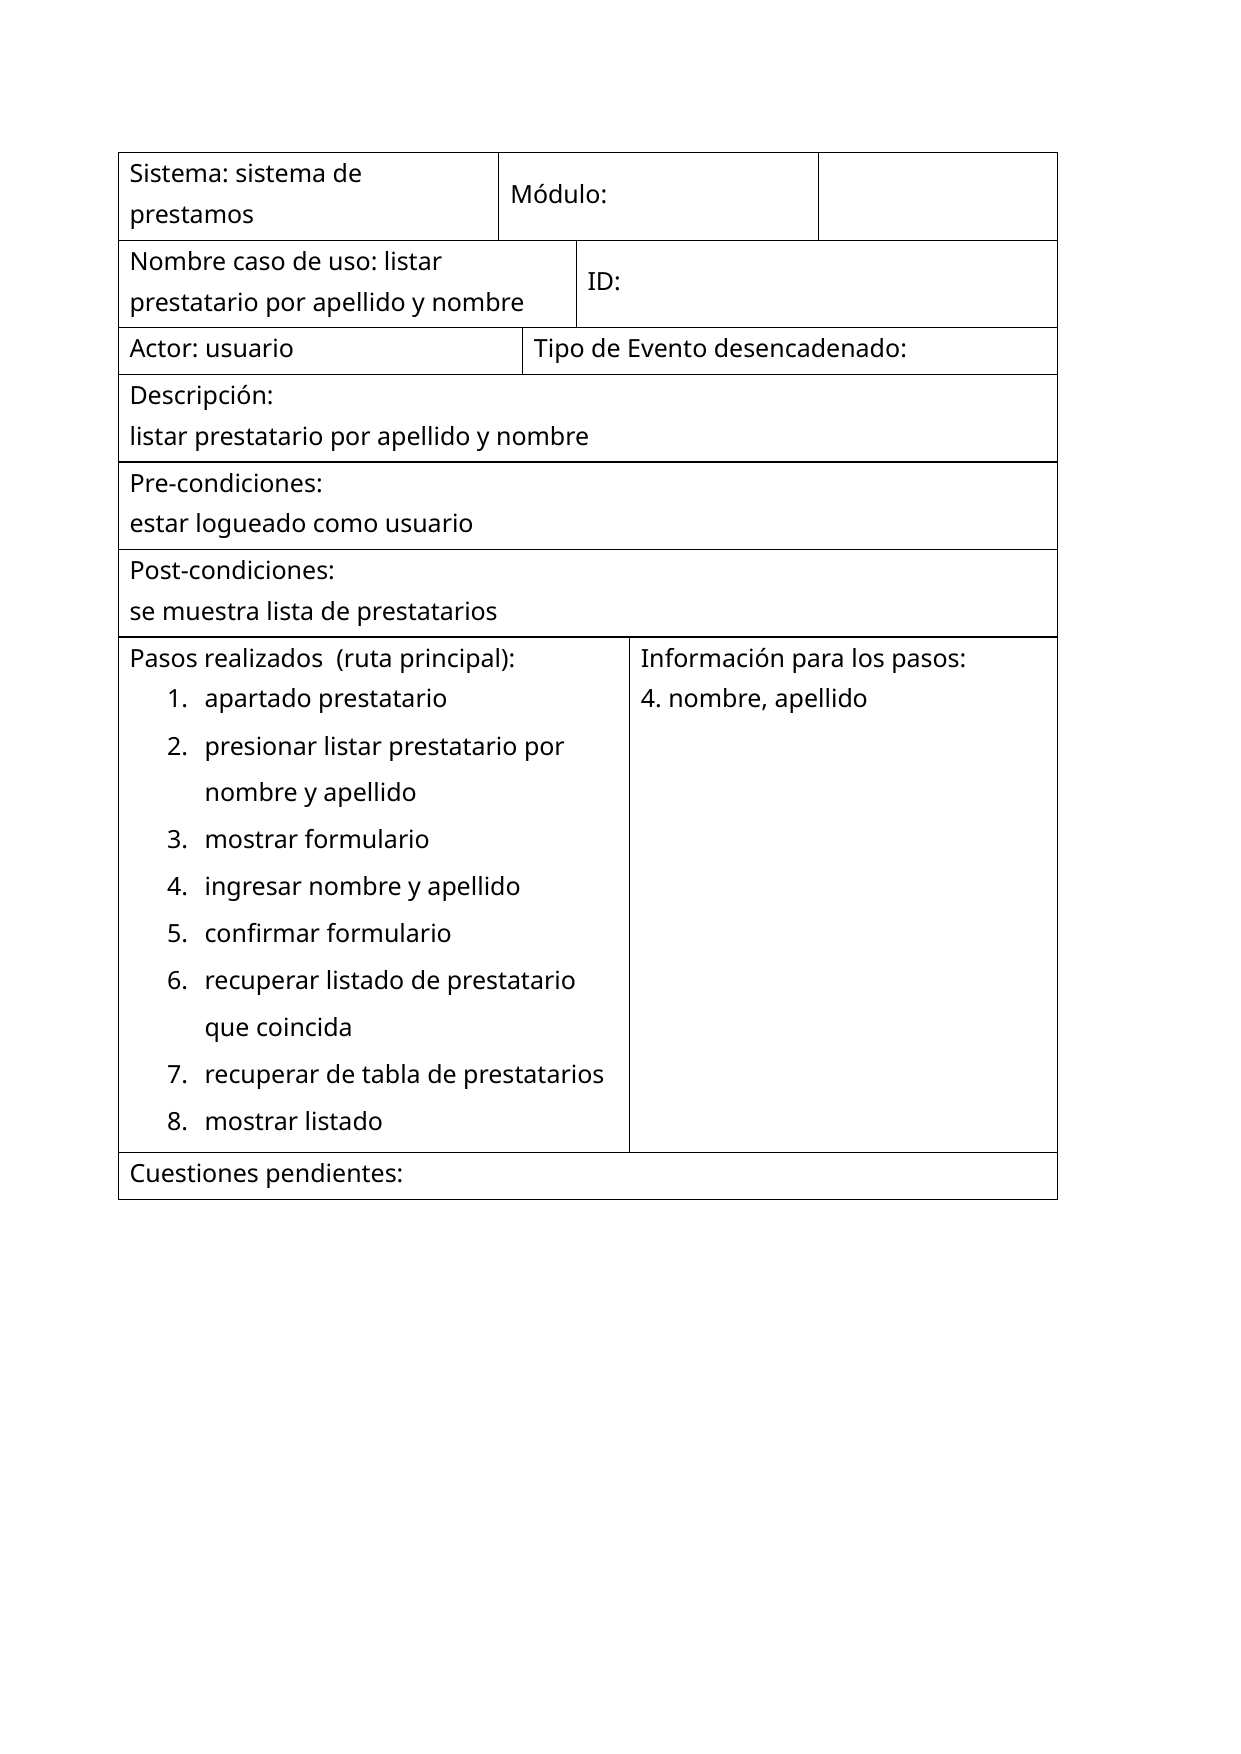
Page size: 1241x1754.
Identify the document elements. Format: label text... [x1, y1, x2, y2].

table_cell ID: [577, 241, 1057, 327]
table_cell Pasos realizados (ruta principal): apartado prestatario presionar listar prestatario por nombre y apellido mostrar formulario ingresar nombre y apellido confirmar formulario recuperar listado de prestatario que coincida recuperar de tabla de prestatarios mostrar listado [119, 638, 629, 1152]
table_cell Post-condiciones: se muestra lista de prestatarios [119, 550, 1057, 636]
table_cell Cuestiones pendientes: [119, 1153, 1057, 1198]
table_cell Información para los pasos: 4. nombre, apellido [630, 638, 1057, 1152]
table_cell Pre-condiciones: estar logueado como usuario [119, 463, 1057, 549]
table_cell Nombre caso de uso: listar prestatario por apellido y nombre [119, 241, 576, 327]
table_header [819, 153, 1057, 240]
table_cell Actor: usuario [119, 328, 522, 374]
table_cell Tipo de Evento desencadenado: [523, 328, 1057, 374]
table_cell Descripción: listar prestatario por apellido y nombre [119, 375, 1057, 461]
table_header Sistema: sistema de prestamos [119, 153, 498, 240]
table_header Módulo: [499, 153, 818, 240]
